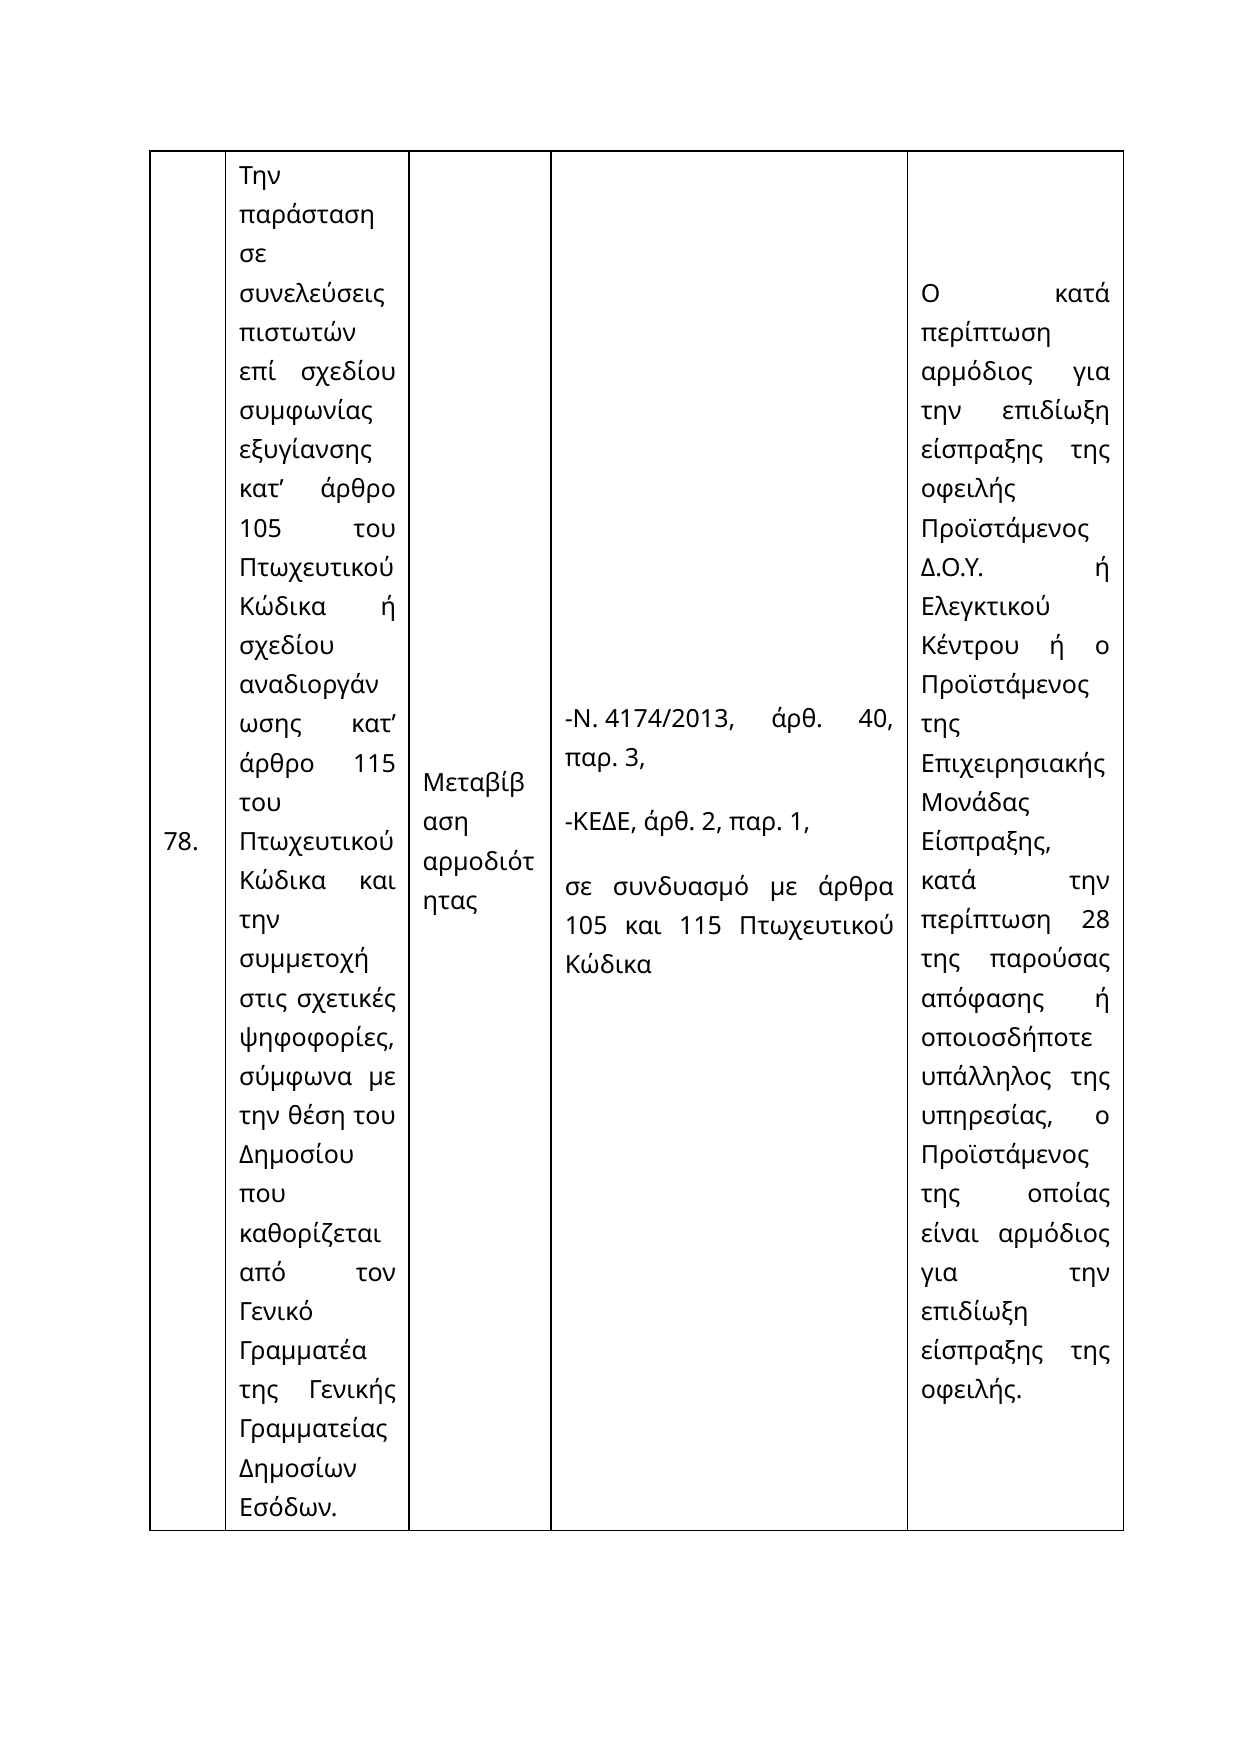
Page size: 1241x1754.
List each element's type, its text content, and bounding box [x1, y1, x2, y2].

table_cell Μεταβίβαση αρμοδιότητας [410, 152, 550, 1530]
table_cell -Ν. 4174/2013, άρθ. 40, παρ. 3, -ΚΕΔΕ, άρθ. 2, παρ. 1, σε συνδυασμό με άρθρα 105 και 115 Πτωχευτικού Κώδικα [552, 152, 907, 1530]
table_cell 78. [151, 152, 225, 1530]
table_cell Ο κατά περίπτωση αρμόδιος για την επιδίωξη είσπραξης της οφειλής Προϊστάμενος Δ.Ο.Υ. ή Ελεγκτικού Κέντρου ή ο Προϊστάμενος της Επιχειρησιακής Μονάδας Είσπραξης, κατά την περίπτωση 28 της παρούσας απόφασης ή οποιοσδήποτε υπάλληλος της υπηρεσίας, ο Προϊστάμενος της οποίας είναι αρμόδιος για την επιδίωξη είσπραξης της οφειλής. [908, 152, 1123, 1530]
table_cell Την παράσταση σε συνελεύσεις πιστωτών επί σχεδίου συμφωνίας εξυγίανσης κατ’ άρθρο 105 του Πτωχευτικού Κώδικα ή σχεδίου αναδιοργάνωσης κατ’ άρθρο 115 του Πτωχευτικού Κώδικα και την συμμετοχή στις σχετικές ψηφοφορίες, σύμφωνα με την θέση του Δημοσίου που καθορίζεται από τον Γενικό Γραμματέα της Γενικής Γραμματείας Δημοσίων Εσόδων. [226, 152, 408, 1530]
